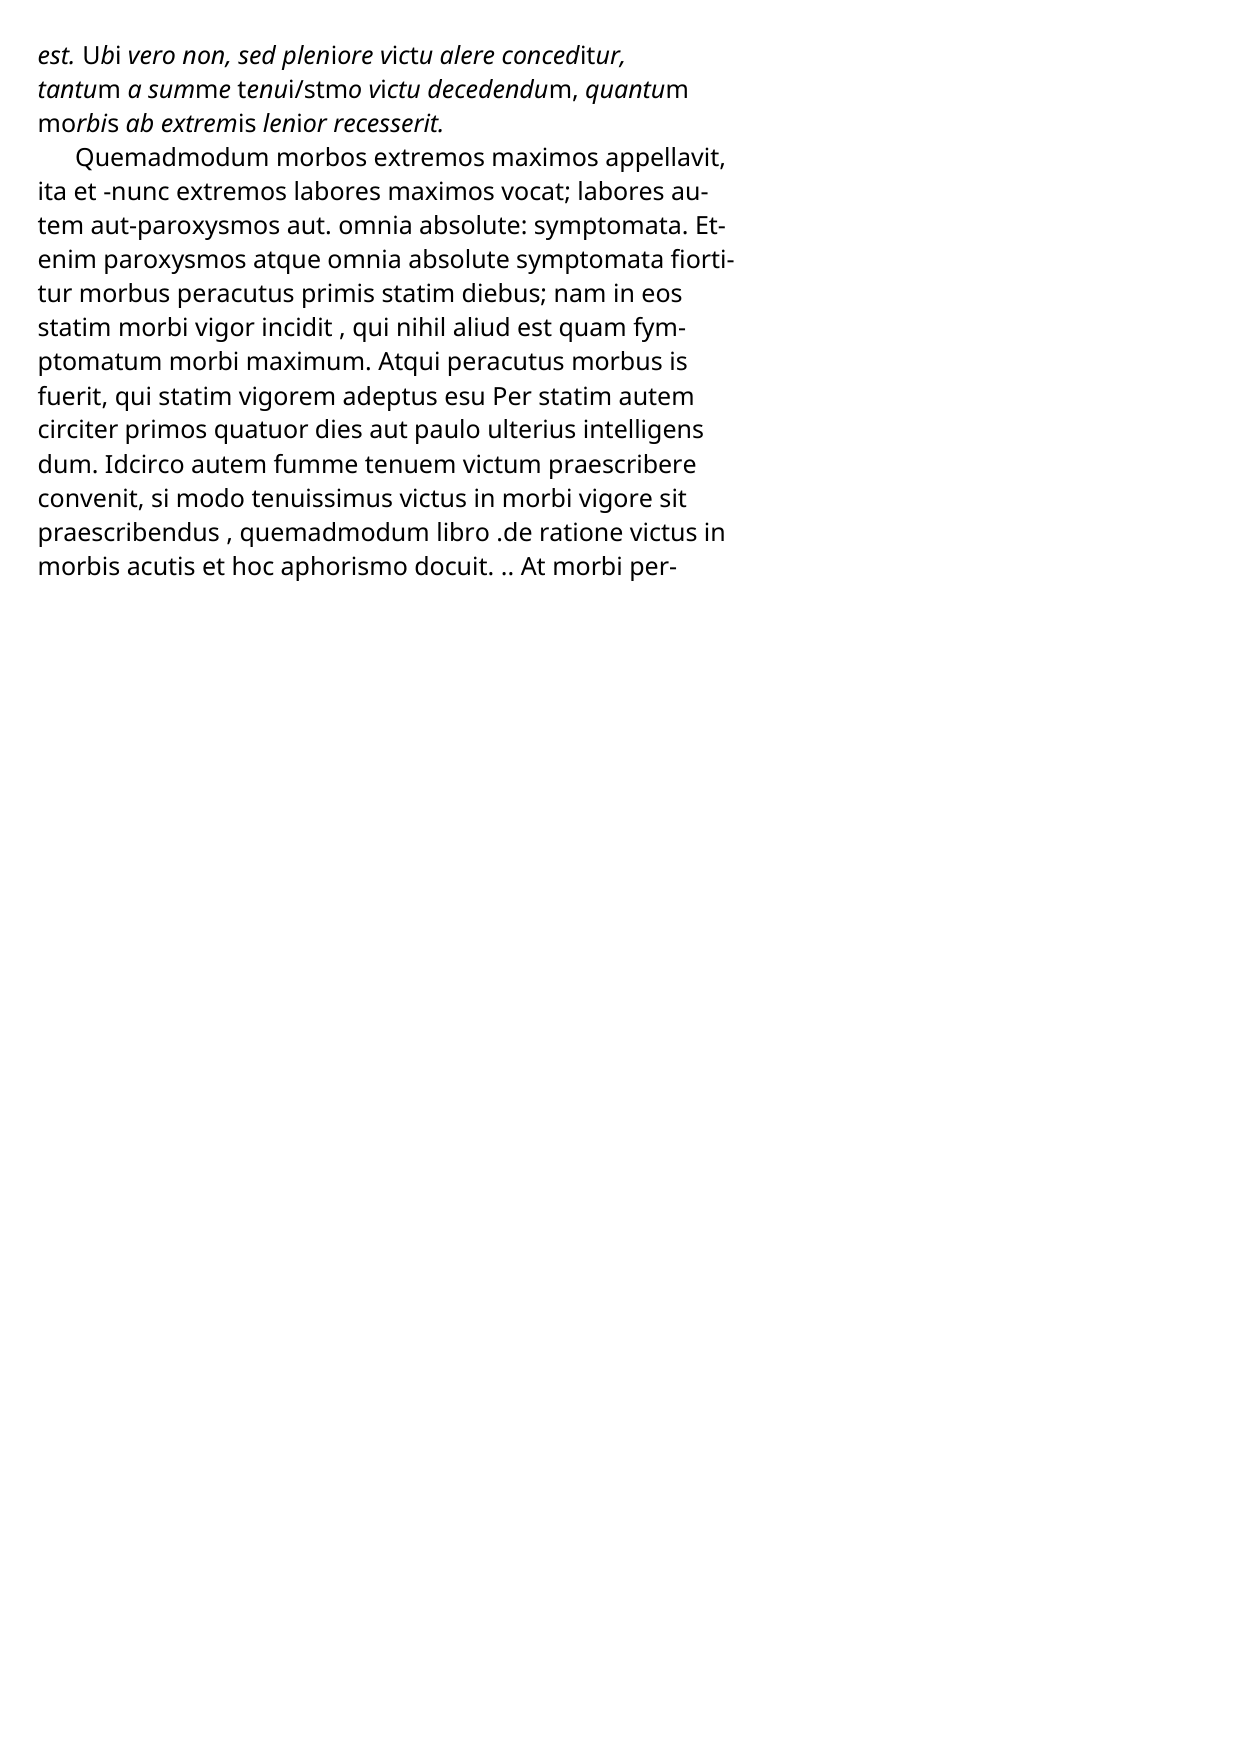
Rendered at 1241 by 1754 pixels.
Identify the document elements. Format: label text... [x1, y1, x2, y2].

text Quemadmodum morbos extremos maximos appellavit, ita et -nunc extremos labores maximos vocat; labores au- tem aut-paroxysmos aut. omnia absolute: symptomata. Et- enim paroxysmos atque omnia absolute symptomata fiorti- tur morbus peracutus primis statim diebus; nam in eos statim morbi vigor incidit , qui nihil aliud est quam fym- ptomatum morbi maximum. Atqui peracutus morbus is fuerit, qui statim vigorem adeptus esu Per statim autem circiter primos quatuor dies aut paulo ulterius intelligens dum. Idcirco autem fumme tenuem victum praescribere convenit, si modo tenuissimus victus in morbi vigore sit praescribendus , quemadmodum libro .de ratione victus in morbis acutis et hoc aphorismo docuit. .. At morbi per- [37, 140, 1203, 582]
text est. Ubi vero non, sed pleniore victu alere conceditur, tantum a summe tenui/stmo victu decedendum, quantum morbis ab extremis lenior recesserit. [37, 37, 1203, 140]
